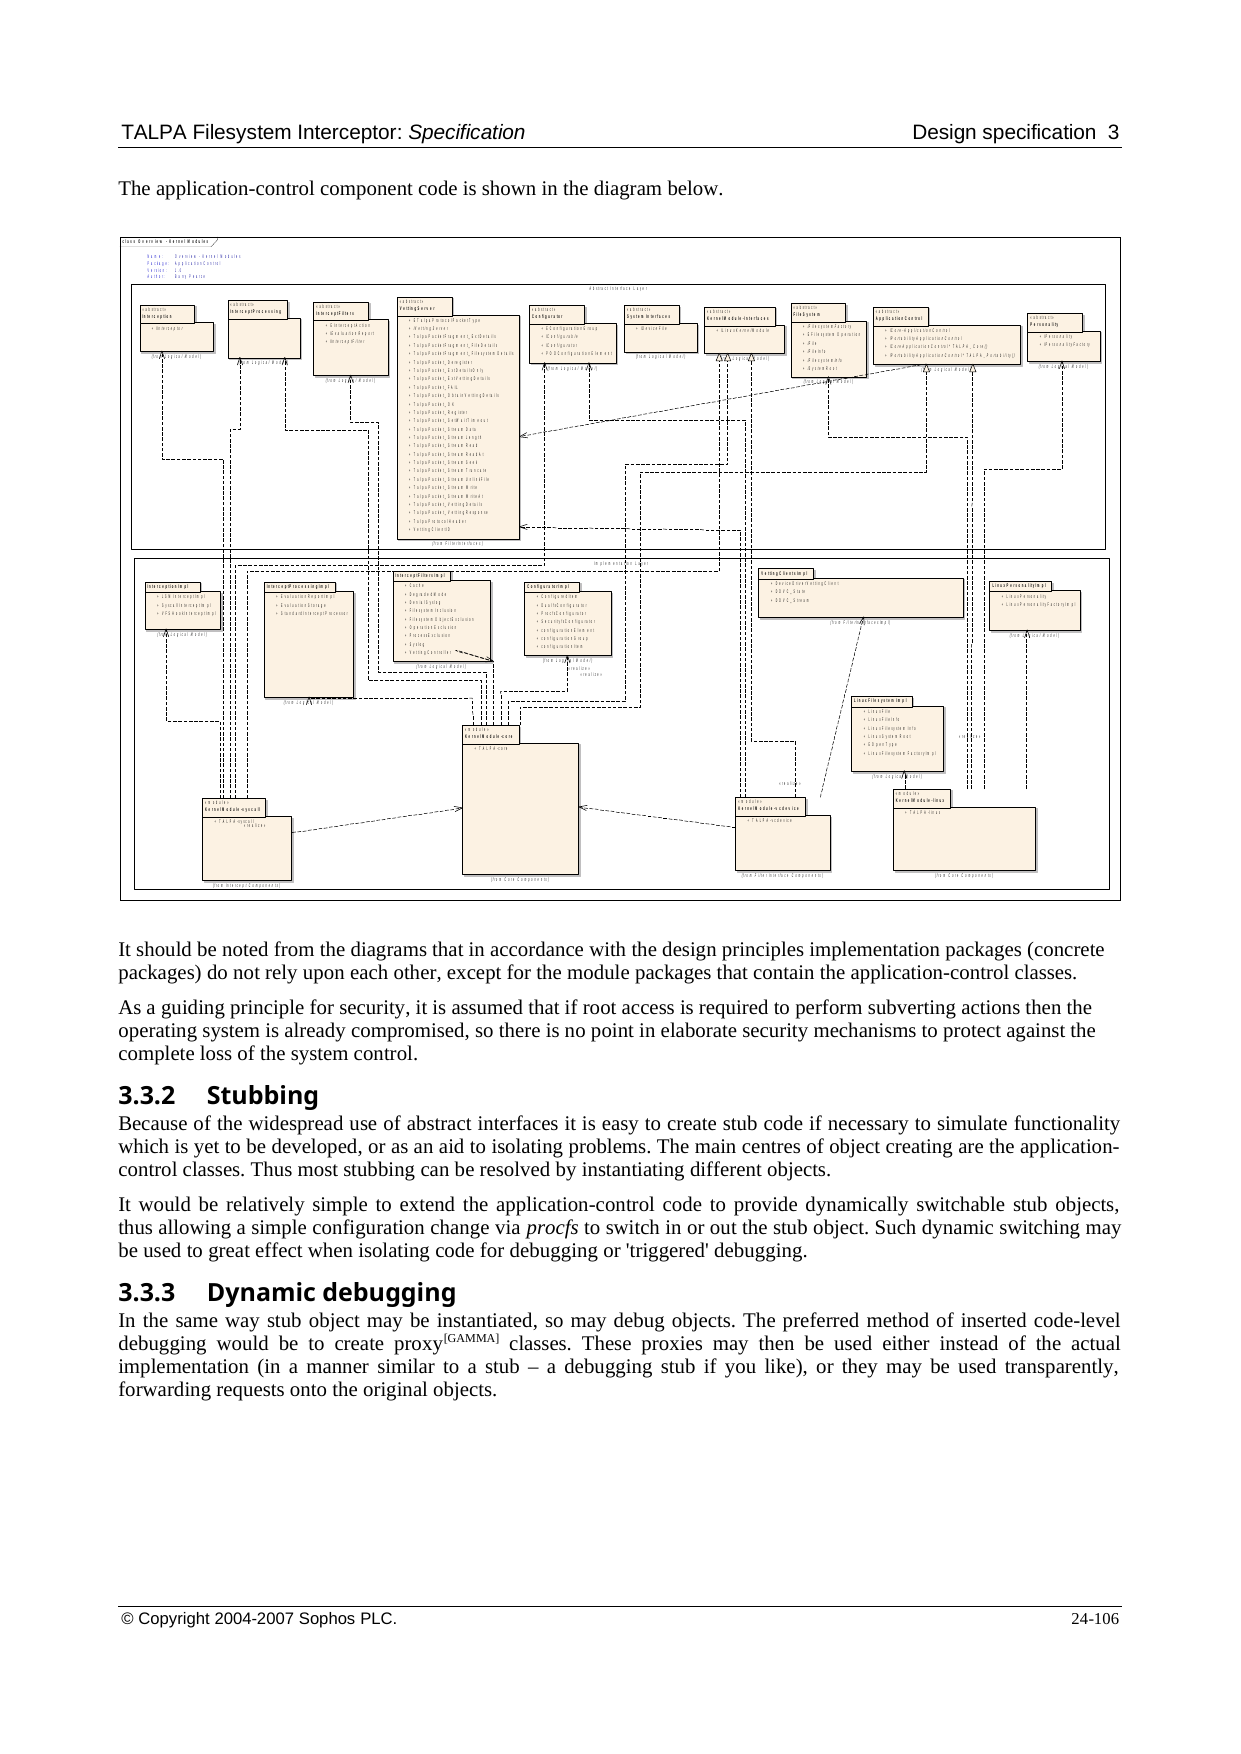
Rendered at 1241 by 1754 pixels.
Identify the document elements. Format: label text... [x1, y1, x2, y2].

text It should be noted from the diagrams that in accordance with the design principles implementation packages (concrete packages) do not rely upon each other, except for the module packages that contain the application-control classes. [118, 938, 1122, 984]
text The application-control component code is shown in the diagram below. [118, 177, 1122, 200]
text Because of the widespread use of abstract interfaces it is easy to create stub code if necessary to simulate functionality which is yet to be developed, or as an aid to isolating problems. The main centres of object creating are the application-control classes. Thus most stubbing can be resolved by instantiating different objects. [118, 1112, 1122, 1181]
text In the same way stub object may be instantiated, so may debug objects. The preferred method of inserted code-level debugging would be to create proxy[GAMMA] classes. These proxies may then be used either instead of the actual implementation (in a manner similar to a stub – a debugging stub if you like), or they may be used transparently, forwarding requests onto the original objects. [118, 1309, 1122, 1401]
text As a guiding principle for security, it is assumed that if root access is required to perform subverting actions then the operating system is already compromised, so there is no point in elaborate security mechanisms to protect against the complete loss of the system control. [118, 996, 1122, 1065]
subtitle Stubbing [118, 1078, 1122, 1112]
text It would be relatively simple to extend the application-control code to provide dynamically switchable stub objects, thus allowing a simple configuration change via procfs to switch in or out the stub object. Such dynamic switching may be used to great effect when isolating code for debugging or 'triggered' debugging. [118, 1193, 1122, 1262]
subtitle Dynamic debugging [118, 1275, 1122, 1309]
